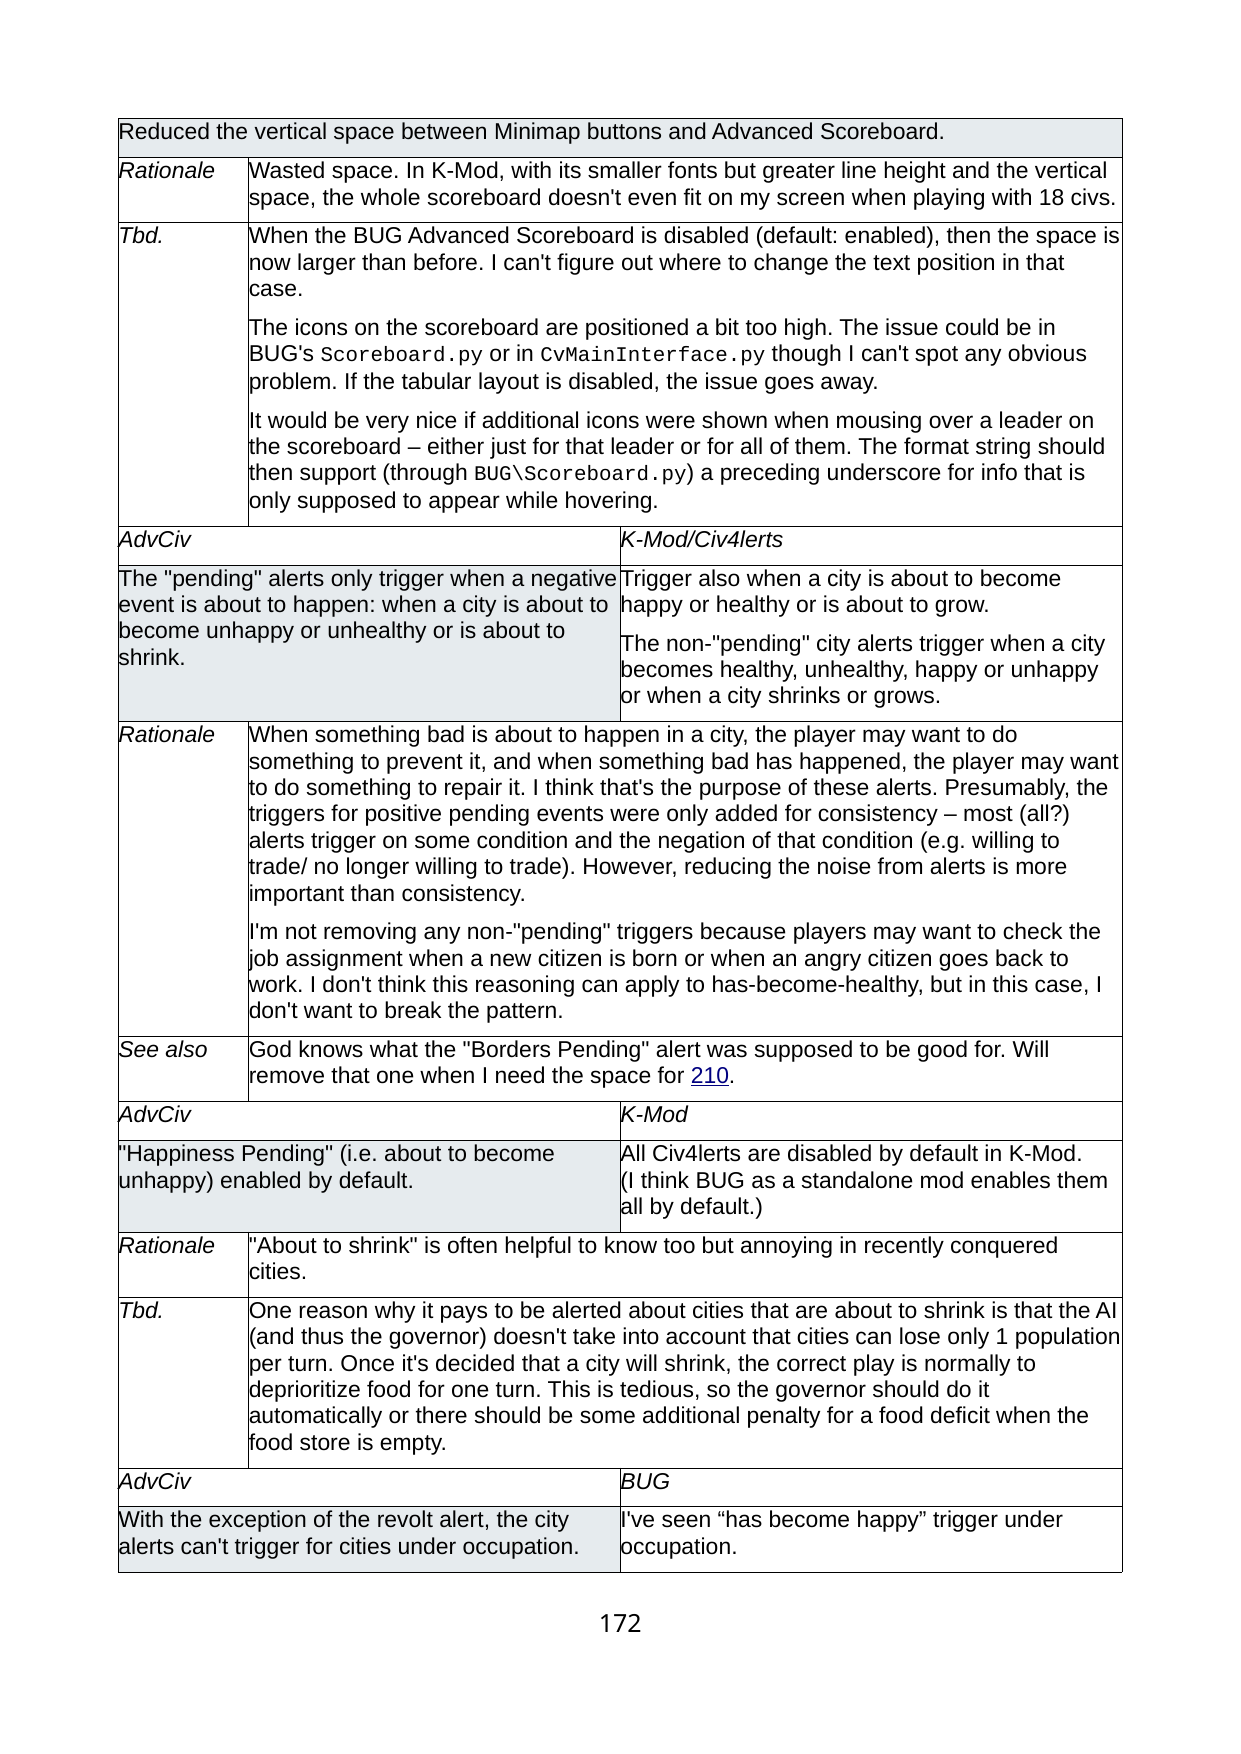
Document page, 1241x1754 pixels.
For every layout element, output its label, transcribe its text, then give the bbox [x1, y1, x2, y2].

table_cell "About to shrink" is often helpful to know too but annoying in recently conquered cities. [249, 1233, 1122, 1297]
table_cell One reason why it pays to be alerted about cities that are about to shrink is that the AI (and thus the governor) doesn't take into account that cities can lose only 1 population per turn. Once it's decided that a city will shrink, the correct play is normally to deprioritize food for one turn. This is tedious, so the governor should do it automatically or there should be some additional penalty for a food deficit when the food store is empty. [249, 1298, 1122, 1467]
table_cell All Civ4lerts are disabled by default in K-Mod. (I think BUG as a standalone mod enables them all by default.) [621, 1141, 1122, 1232]
table_cell When something bad is about to happen in a city, the player may want to do something to prevent it, and when something bad has happened, the player may want to do something to repair it. I think that's the purpose of these alerts. Presumably, the triggers for positive pending events were only added for consistency – most (all?) alerts trigger on some condition and the negation of that condition (e.g. willing to trade/ no longer willing to trade). However, reducing the noise from alerts is more important than consistency. I'm not removing any non-"pending" triggers because players may want to check the job assignment when a new citizen is born or when an angry citizen goes back to work. I don't think this reasoning can apply to has-become-healthy, but in this case, I don't want to break the pattern. [249, 722, 1122, 1036]
table_cell AdvCiv [119, 1102, 620, 1140]
table_cell God knows what the "Borders Pending" alert was supposed to be good for. Will remove that one when I need the space for 210. [249, 1037, 1122, 1101]
table_cell Wasted space. In K-Mod, with its smaller fonts but greater line height and the vertical space, the whole scoreboard doesn't even fit on my screen when playing with 18 civs. [249, 158, 1122, 222]
table_cell K-Mod [621, 1102, 1122, 1140]
table_cell When the BUG Advanced Scoreboard is disabled (default: enabled), then the space is now larger than before. I can't figure out where to change the text position in that case. The icons on the scoreboard are positioned a bit too high. The issue could be in BUG's Scoreboard.py or in CvMainInterface.py though I can't spot any obvious problem. If the tabular layout is disabled, the issue goes away. It would be very nice if additional icons were shown when mousing over a leader on the scoreboard – either just for that leader or for all of them. The format string should then support (through BUG\Scoreboard.py) a preceding underscore for info that is only supposed to appear while hovering. [249, 223, 1122, 526]
table_cell Tbd. [119, 1298, 248, 1467]
table_cell AdvCiv [119, 527, 620, 564]
table_cell BUG [621, 1469, 1122, 1506]
table_cell Rationale [119, 722, 248, 1036]
table_cell See also [119, 1037, 248, 1101]
table_cell K-Mod/Civ4lerts [621, 527, 1122, 564]
table_cell "Happiness Pending" (i.e. about to become unhappy) enabled by default. [119, 1141, 620, 1232]
table_cell With the exception of the revolt alert, the city alerts can't trigger for cities under occupation. [119, 1507, 620, 1572]
table_cell Rationale [119, 158, 248, 222]
table_cell The "pending" alerts only trigger when a negative event is about to happen: when a city is about to become unhappy or unhealthy or is about to shrink. [119, 566, 620, 721]
table_cell AdvCiv [119, 1469, 620, 1506]
table_cell Trigger also when a city is about to become happy or healthy or is about to grow. The non-"pending" city alerts trigger when a city becomes healthy, unhealthy, happy or unhappy or when a city shrinks or grows. [621, 566, 1122, 721]
table_cell Rationale [119, 1233, 248, 1297]
table_cell I've seen “has become happy” trigger under occupation. [621, 1507, 1122, 1572]
table_cell Tbd. [119, 223, 248, 526]
table_cell Reduced the vertical space between Minimap buttons and Advanced Scoreboard. [119, 119, 1122, 157]
